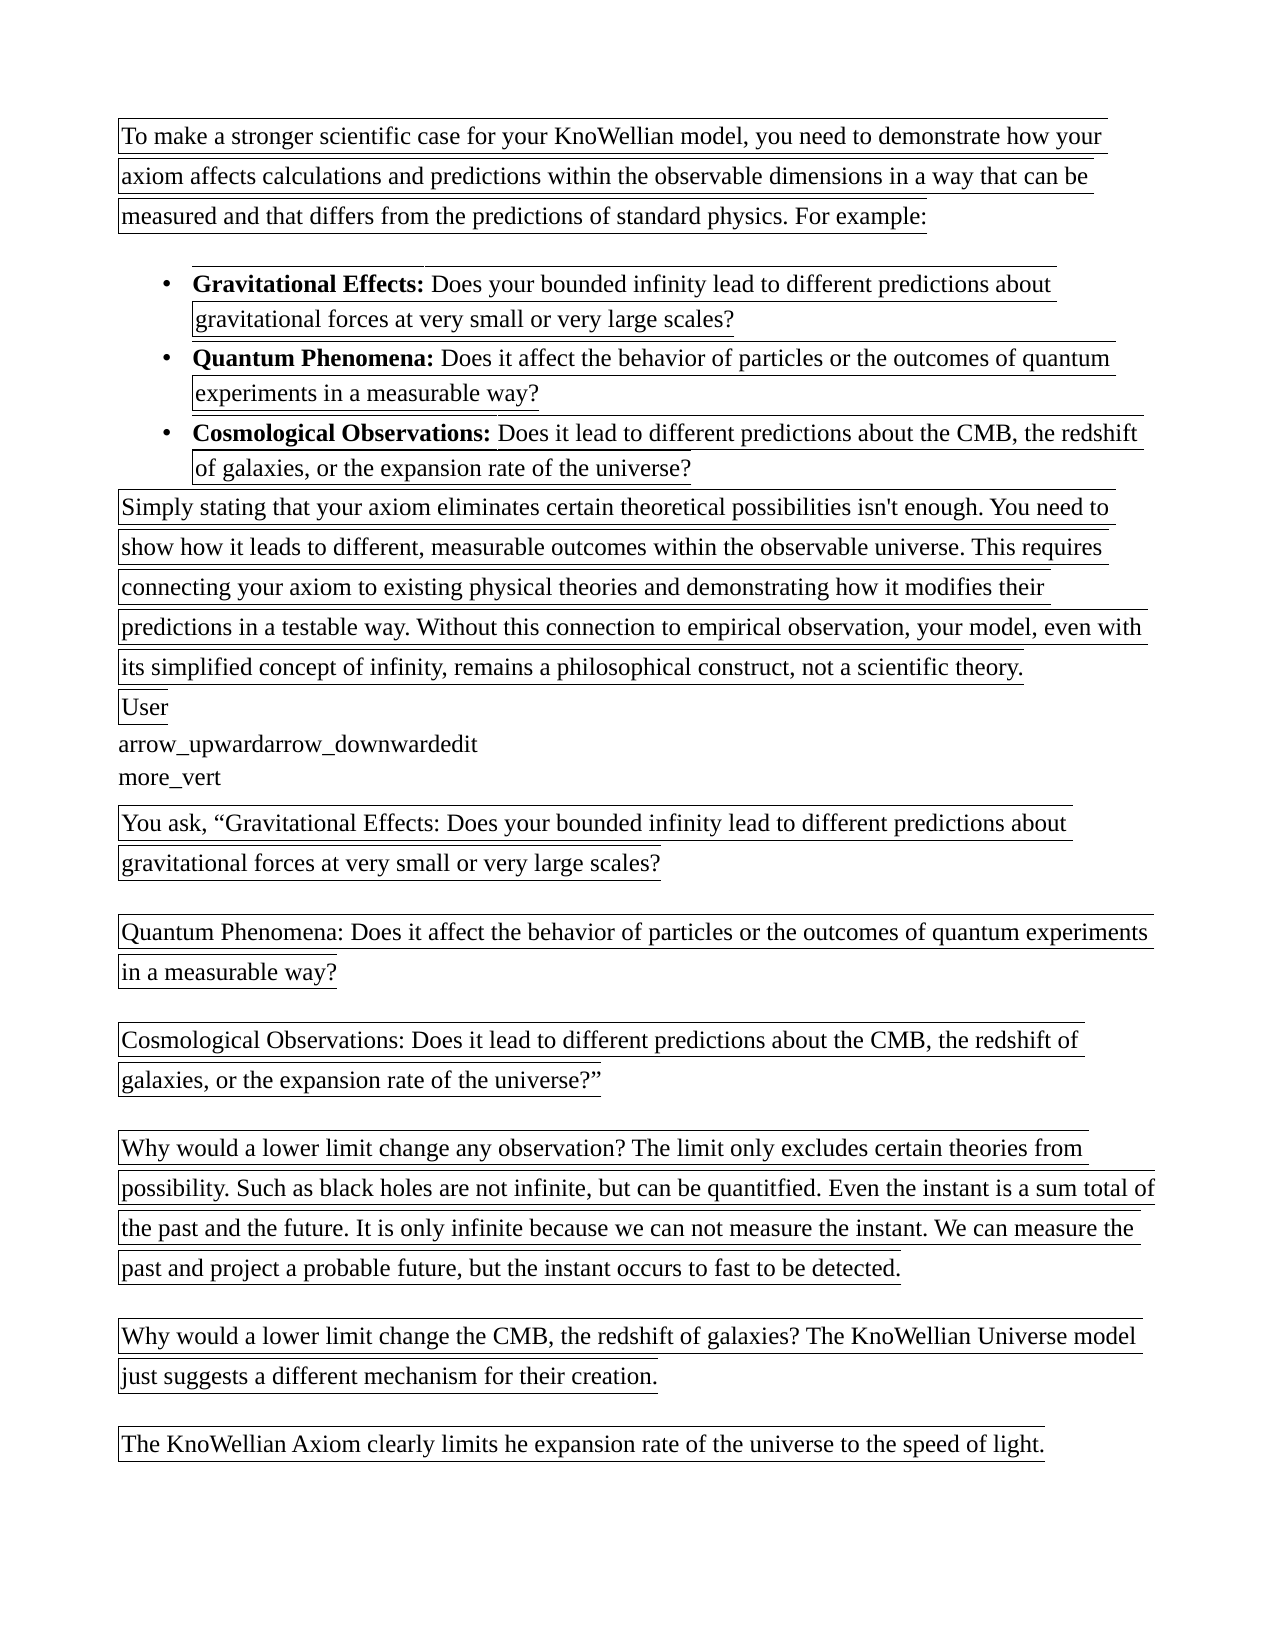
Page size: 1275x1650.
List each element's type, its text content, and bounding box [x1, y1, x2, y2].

list Quantum Phenomena: Does it affect the behavior of particles or the outcomes of quantum experiments in a measurable way? [162, 341, 1157, 410]
list Cosmological Observations: Does it lead to different predictions about the CMB, the redshift of galaxies, or the expansion rate of the universe? [162, 415, 1157, 484]
text Why would a lower limit change the CMB, the redshift of galaxies? The KnoWellian Universe model just suggests a different mechanism for their creation. [118, 1318, 1157, 1393]
text You ask, “Gravitational Effects: Does your bounded infinity lead to different predictions about gravitational forces at very small or very large scales? [118, 805, 1157, 880]
text arrow_upwardarrow_downwardedit [118, 729, 1157, 758]
text User [119, 689, 1157, 724]
list Gravitational Effects: Does your bounded infinity lead to different predictions about gravitational forces at very small or very large scales? [162, 266, 1157, 336]
text The KnoWellian Axiom clearly limits he expansion rate of the universe to the speed of light. [119, 1426, 1157, 1461]
text To make a stronger scientific case for your KnoWellian model, you need to demonstrate how your axiom affects calculations and predictions within the observable dimensions in a way that can be measured and that differs from the predictions of standard physics. For example: [118, 118, 1157, 233]
text Why would a lower limit change any observation? The limit only excludes certain theories from possibility. Such as black holes are not infinite, but can be quantitfied. Even the instant is a sum total of the past and the future. It is only infinite because we can not measure the instant. We can measure the past and project a probable future, but the instant occurs to fast to be detected. [118, 1130, 1157, 1284]
text Simply stating that your axiom eliminates certain theoretical possibilities isn't enough. You need to show how it leads to different, measurable outcomes within the observable universe. This requires connecting your axiom to existing physical theories and demonstrating how it modifies their predictions in a testable way. Without this connection to empirical observation, your model, even with its simplified concept of infinity, remains a philosophical construct, not a scientific theory. [118, 489, 1157, 684]
text more_vert [118, 762, 1157, 791]
text Cosmological Observations: Does it lead to different predictions about the CMB, the redshift of galaxies, or the expansion rate of the universe?” [118, 1022, 1157, 1096]
text Quantum Phenomena: Does it affect the behavior of particles or the outcomes of quantum experiments in a measurable way? [118, 913, 1157, 988]
